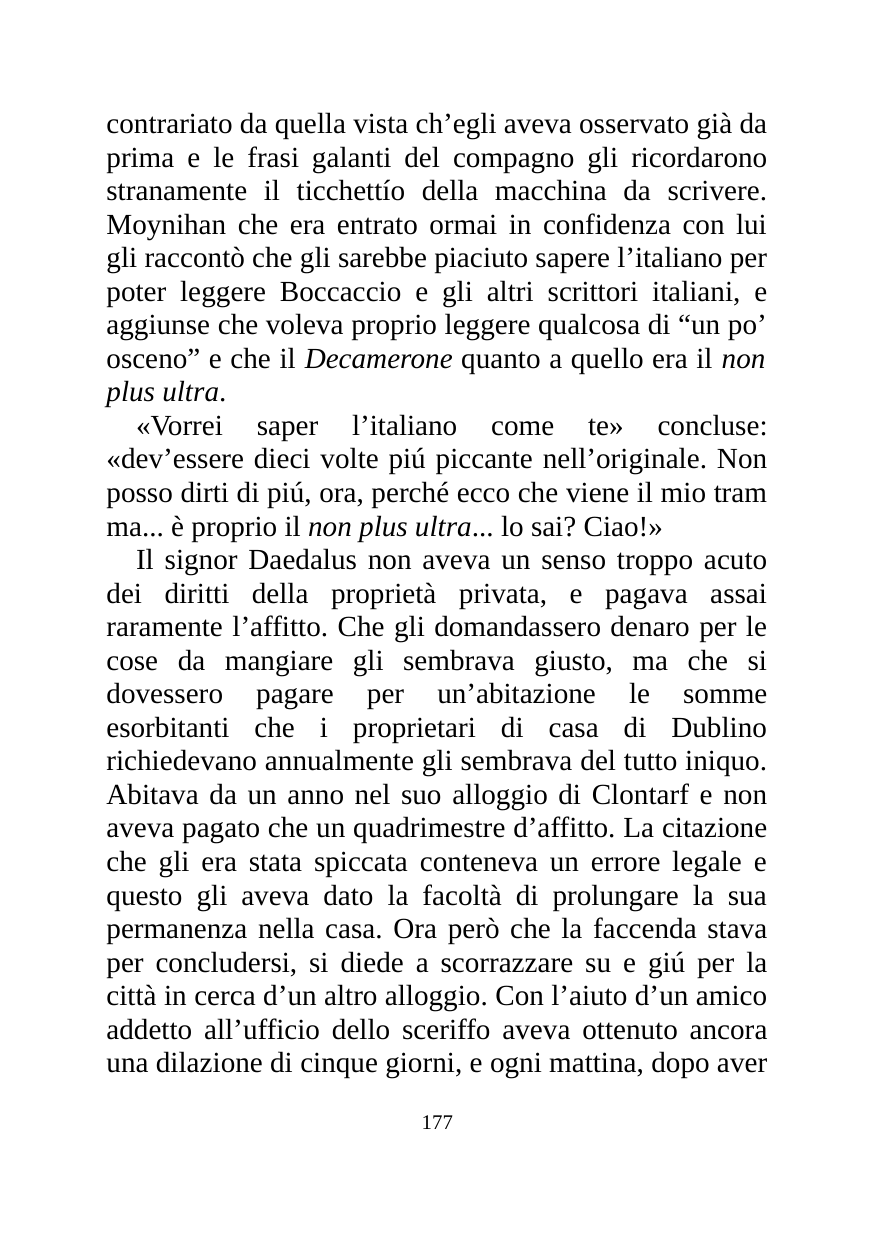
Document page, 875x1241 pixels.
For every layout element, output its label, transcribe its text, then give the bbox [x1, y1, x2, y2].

text «Vorrei saper l’italiano come te» concluse: «dev’essere dieci volte piú piccante nell’originale. Non posso dirti di piú, ora, perché ecco che viene il mio tram ma... è proprio il non plus ultra... lo sai? Ciao!» [106, 408, 768, 542]
text Il signor Daedalus non aveva un senso troppo acuto dei diritti della proprietà privata, e pagava assai raramente l’affitto. Che gli domandassero denaro per le cose da mangiare gli sembrava giusto, ma che si dovessero pagare per un’abitazione le somme esorbitanti che i proprietari di casa di Dublino richiedevano annualmente gli sembrava del tutto iniquo. Abitava da un anno nel suo alloggio di Clontarf e non aveva pagato che un quadrimestre d’affitto. La citazione che gli era stata spiccata conteneva un errore legale e questo gli aveva dato la facoltà di prolungare la sua permanenza nella casa. Ora però che la faccenda stava per concludersi, si diede a scorrazzare su e giú per la città in cerca d’un altro alloggio. Con l’aiuto d’un amico addetto all’ufficio dello sceriffo aveva ottenuto ancora una dilazione di cinque giorni, e ogni mattina, dopo aver [106, 542, 768, 1079]
text contrariato da quella vista ch’egli aveva osservato già da prima e le frasi galanti del compagno gli ricordarono stranamente il ticchettío della macchina da scrivere. Moynihan che era entrato ormai in confidenza con lui gli raccontò che gli sarebbe piaciuto sapere l’italiano per poter leggere Boccaccio e gli altri scrittori italiani, e aggiunse che voleva proprio leggere qualcosa di “un po’ osceno” e che il Decamerone quanto a quello era il non plus ultra. [106, 106, 768, 408]
